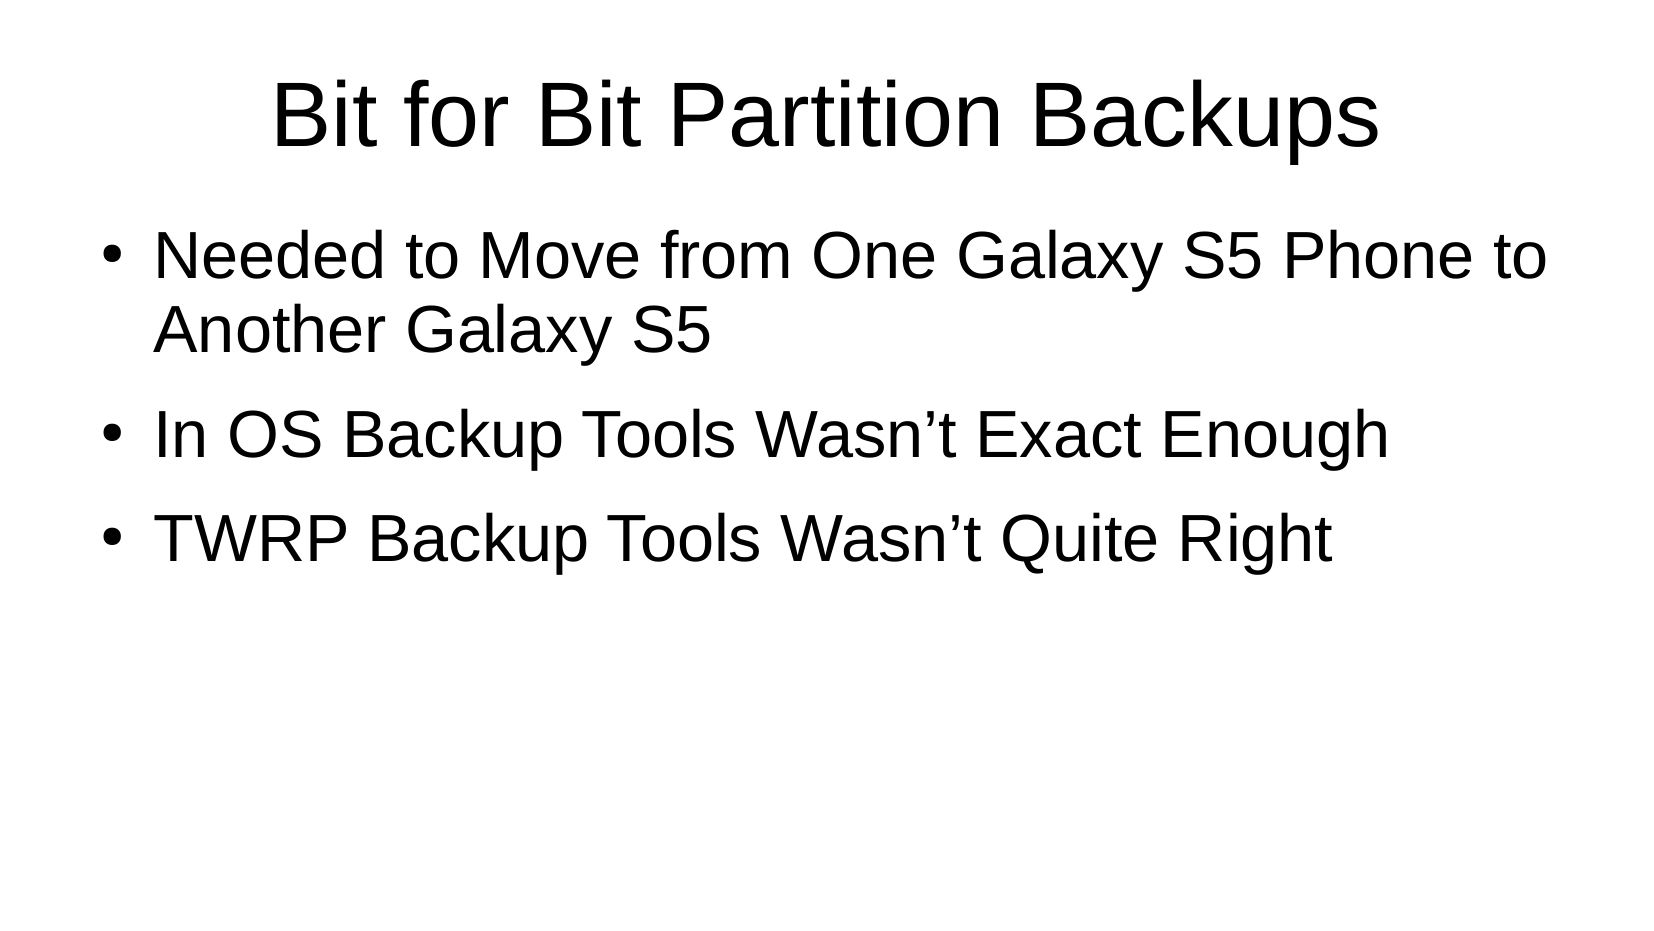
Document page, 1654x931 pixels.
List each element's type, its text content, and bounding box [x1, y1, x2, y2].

list Needed to Move from One Galaxy S5 Phone to Another Galaxy S5 In OS Backup Tools Wasn’t Exact Enough TWRP Backup Tools Wasn’t Quite Right [82, 217, 1571, 931]
title Bit for Bit Partition Backups [82, 37, 1571, 193]
